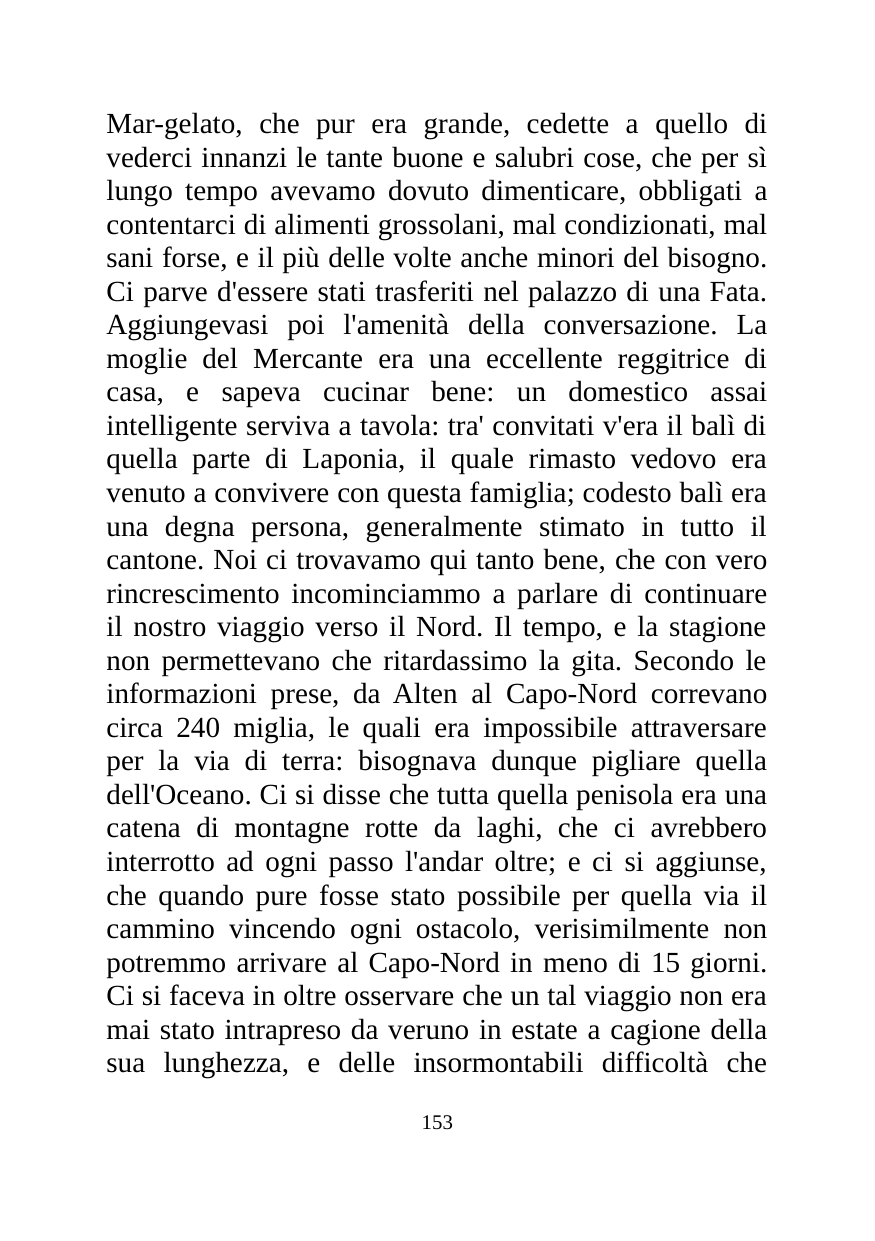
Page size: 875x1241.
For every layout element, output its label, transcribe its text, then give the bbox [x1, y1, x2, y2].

text Mar-gelato, che pur era grande, cedette a quello di vederci innanzi le tante buone e salubri cose, che per sì lungo tempo avevamo dovuto dimenticare, obbligati a contentarci di alimenti grossolani, mal condizionati, mal sani forse, e il più delle volte anche minori del bisogno. Ci parve d'essere stati trasferiti nel palazzo di una Fata. Aggiungevasi poi l'amenità della conversazione. La moglie del Mercante era una eccellente reggitrice di casa, e sapeva cucinar bene: un domestico assai intelligente serviva a tavola: tra' convitati v'era il balì di quella parte di Laponia, il quale rimasto vedovo era venuto a convivere con questa famiglia; codesto balì era una degna persona, generalmente stimato in tutto il cantone. Noi ci trovavamo qui tanto bene, che con vero rincrescimento incominciammo a parlare di continuare il nostro viaggio verso il Nord. Il tempo, e la stagione non permettevano che ritardassimo la gita. Secondo le informazioni prese, da Alten al Capo-Nord correvano circa 240 miglia, le quali era impossibile attraversare per la via di terra: bisognava dunque pigliare quella dell'Oceano. Ci si disse che tutta quella penisola era una catena di montagne rotte da laghi, che ci avrebbero interrotto ad ogni passo l'andar oltre; e ci si aggiunse, che quando pure fosse stato possibile per quella via il cammino vincendo ogni ostacolo, verisimilmente non potremmo arrivare al Capo-Nord in meno di 15 giorni. Ci si faceva in oltre osservare che un tal viaggio non era mai stato intrapreso da veruno in estate a cagione della sua lunghezza, e delle insormontabili difficoltà che [106, 106, 768, 1079]
